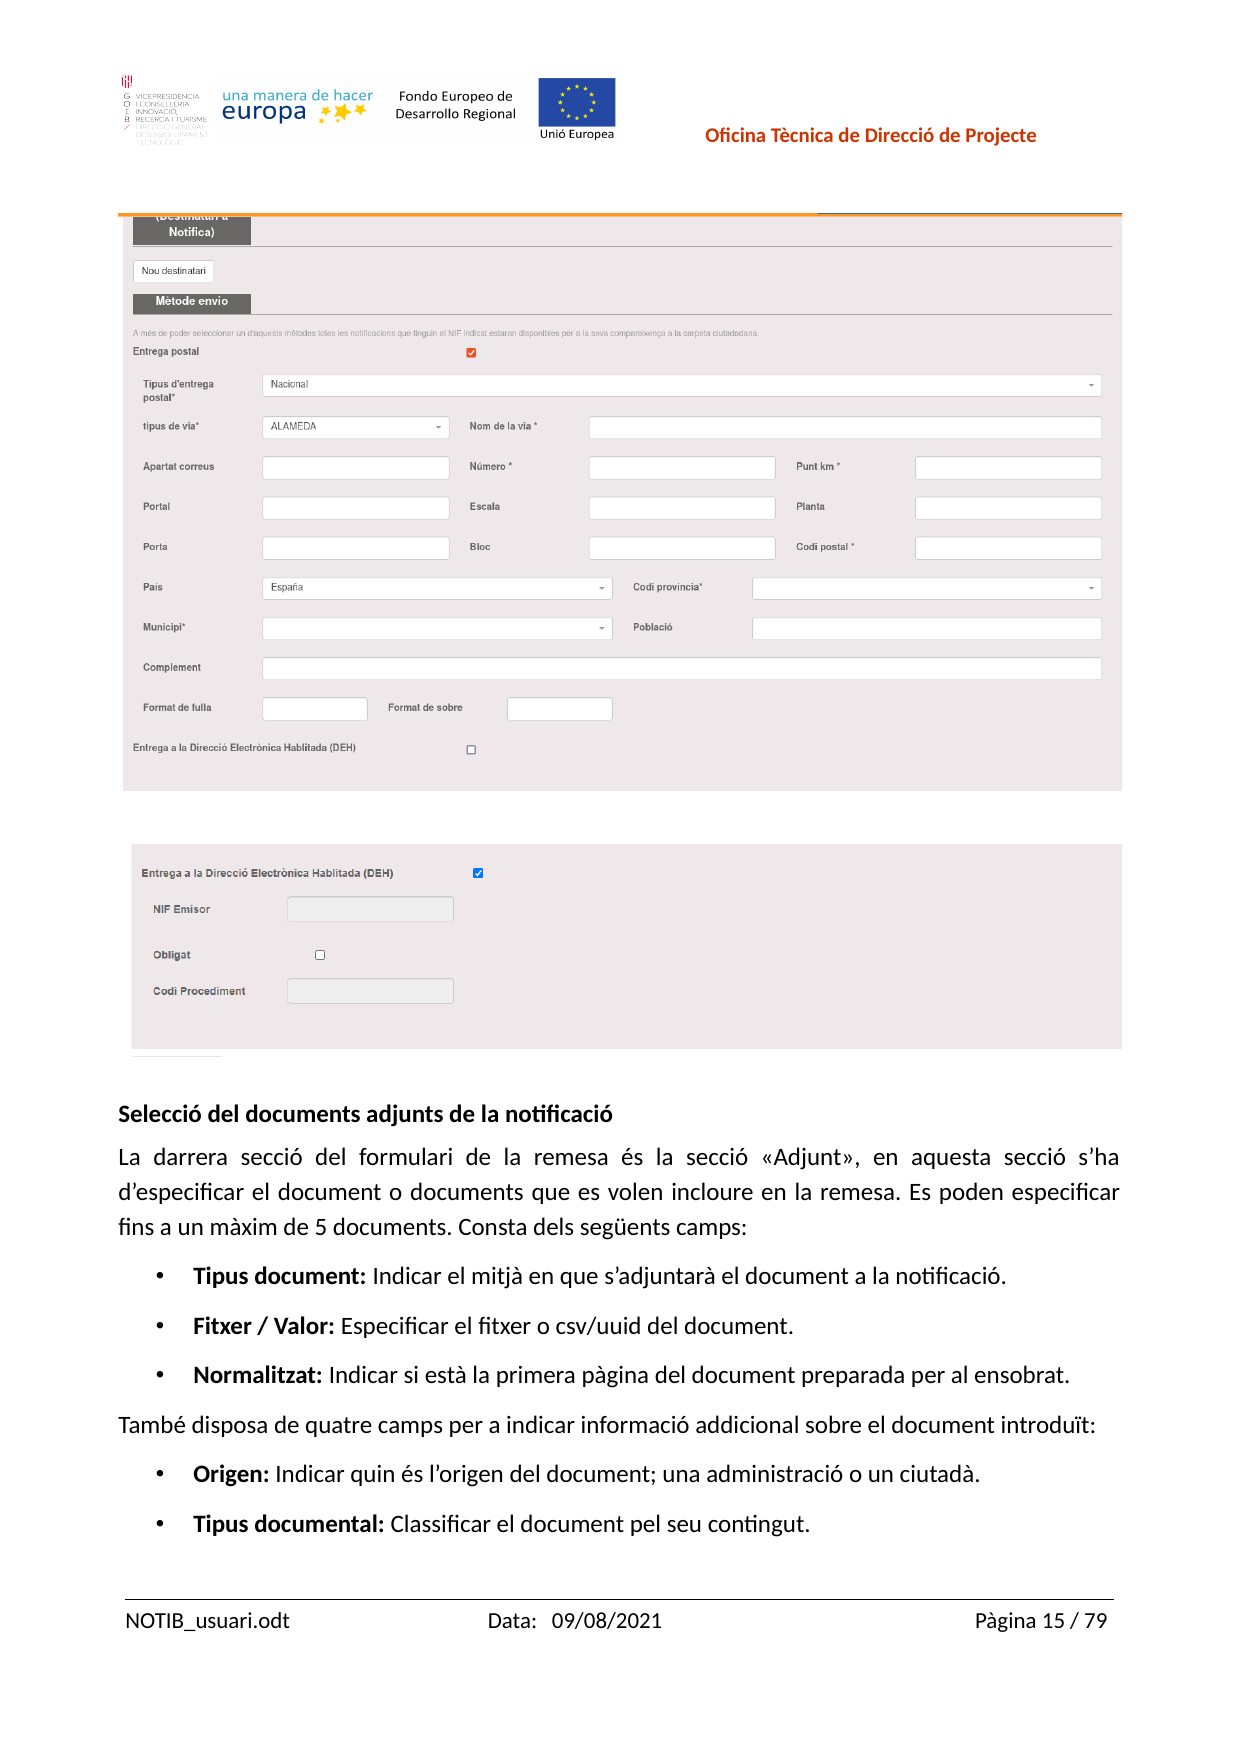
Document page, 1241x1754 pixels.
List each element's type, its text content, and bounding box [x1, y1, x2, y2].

list Normalitzat: Indicar si està la primera pàgina del document preparada per al ensobrat. [156, 1359, 1122, 1390]
picture [118, 73, 213, 147]
text També disposa de quatre camps per a indicar informació addicional sobre el document introduït: [118, 1409, 1122, 1439]
list Origen: Indicar quin és l’origen del document; una administració o un ciutadà. [156, 1459, 1122, 1489]
text Selecció del documents adjunts de la notificació [118, 1098, 1122, 1129]
picture [118, 844, 1123, 1057]
list Fitxer / Valor: Especificar el fitxer o csv/uuid del document. [156, 1310, 1122, 1340]
picture [118, 213, 1123, 791]
picture [219, 73, 621, 147]
list Tipus documental: Classificar el document pel seu contingut. [156, 1508, 1122, 1539]
text La darrera secció del formulari de la remesa és la secció «Adjunt», en aquesta secció s’ha d’especificar el document o documents que es volen incloure en la remesa. Es poden especificar fins a un màxim de 5 documents. Consta dels següents camps: [118, 1141, 1122, 1241]
list Tipus document: Indicar el mitjà en que s’adjuntarà el document a la notificació. [156, 1260, 1122, 1291]
